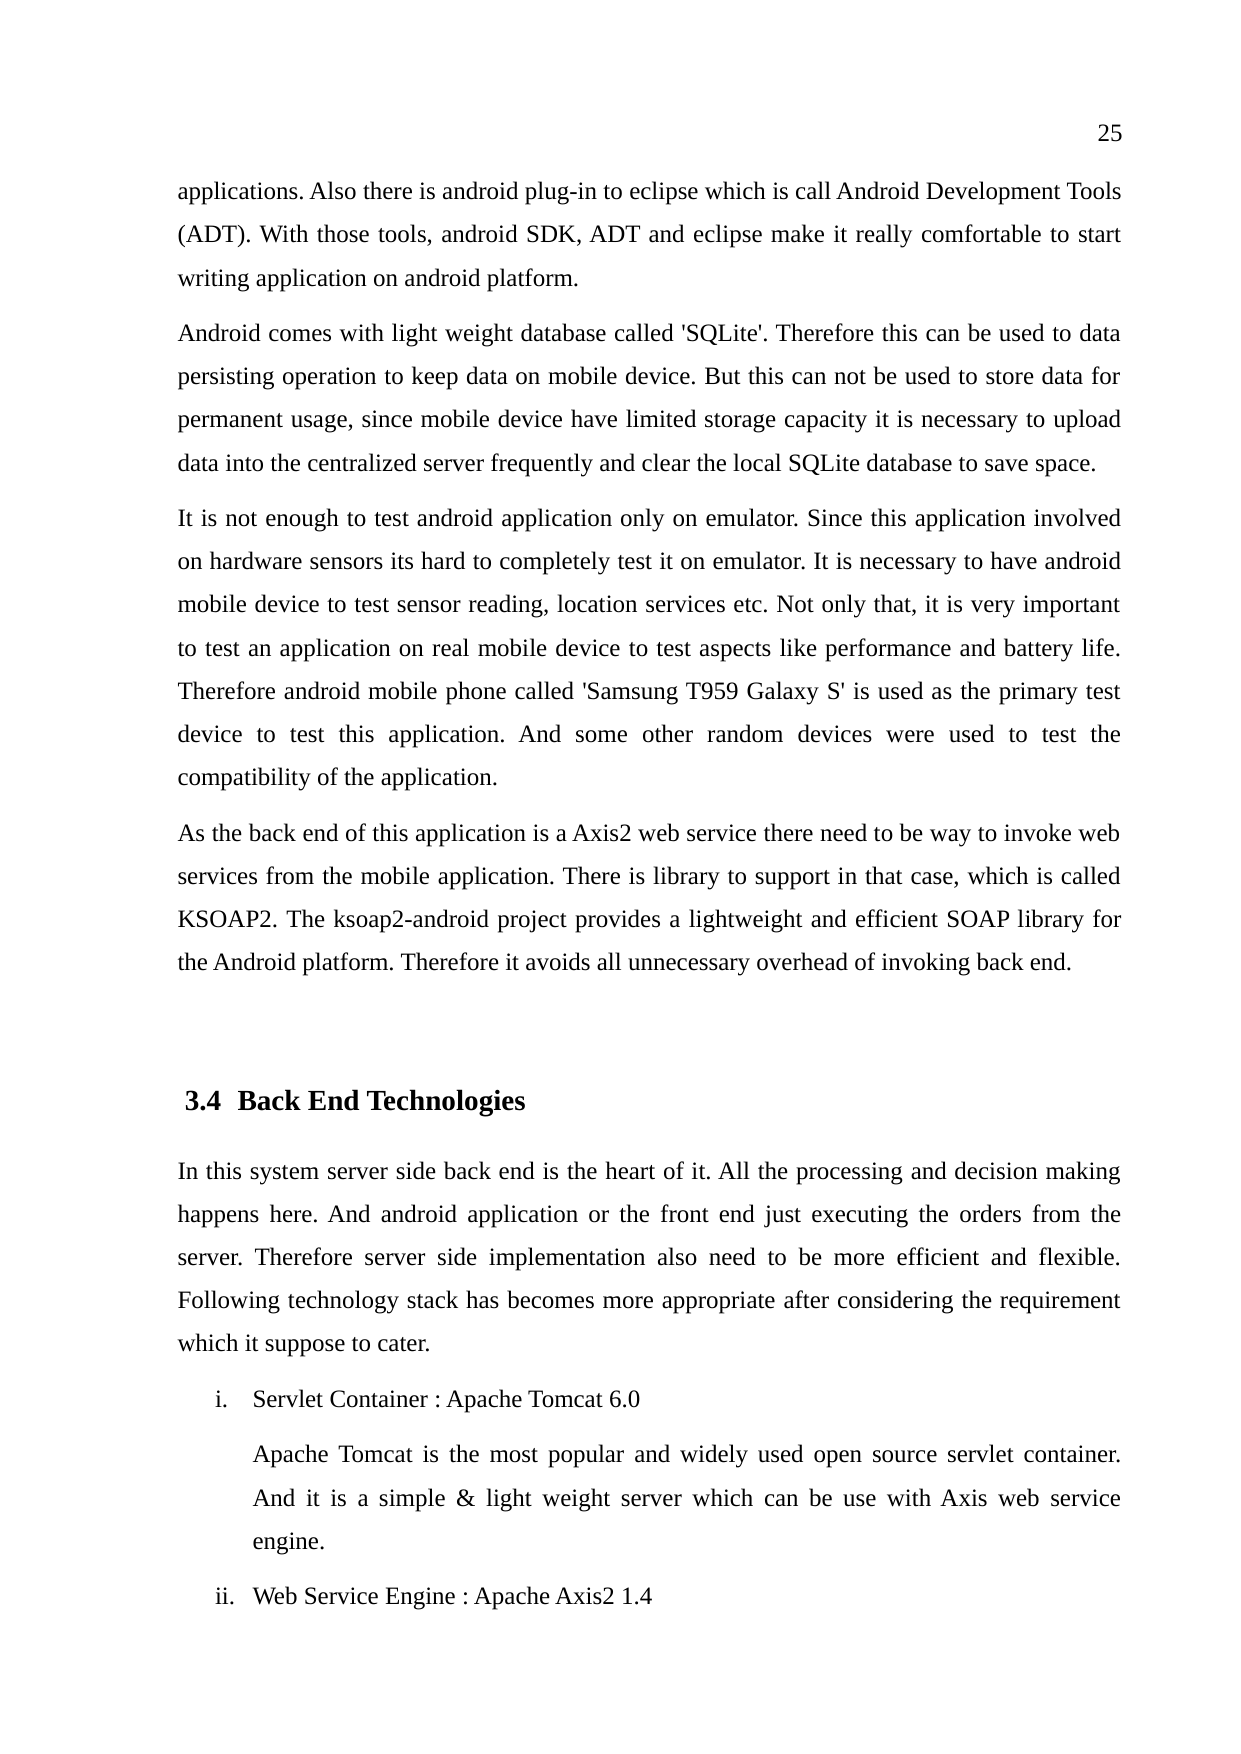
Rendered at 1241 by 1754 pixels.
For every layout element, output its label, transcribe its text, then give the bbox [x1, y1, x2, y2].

list Web Service Engine : Apache Axis2 1.4 [215, 1581, 1122, 1610]
list Apache Tomcat is the most popular and widely used open source servlet container. And it is a simple & light weight server which can be use with Axis web service engine. [215, 1439, 1122, 1554]
text In this system server side back end is the heart of it. All the processing and decision making happens here. And android application or the front end just executing the orders from the server. Therefore server side implementation also need to be more efficient and flexible. Following technology stack has becomes more appropriate after considering the requirement which it suppose to cater. [177, 1156, 1122, 1357]
text Android comes with light weight database called 'SQLite'. Therefore this can be used to data persisting operation to keep data on mobile device. But this can not be used to store data for permanent usage, since mobile device have limited storage capacity it is necessary to upload data into the centralized server frequently and clear the local SQLite database to save space. [177, 318, 1122, 476]
list Servlet Container : Apache Tomcat 6.0 [215, 1384, 1122, 1413]
text It is not enough to test android application only on emulator. Since this application involved on hardware sensors its hard to completely test it on emulator. It is necessary to have android mobile device to test sensor reading, location services etc. Not only that, it is very important to test an application on real mobile device to test aspects like performance and battery life. Therefore android mobile phone called 'Samsung T959 Galaxy S' is used as the primary test device to test this application. And some other random devices were used to test the compatibility of the application. [177, 503, 1122, 791]
text applications. Also there is android plug-in to eclipse which is call Android Development Tools (ADT). With those tools, android SDK, ADT and eclipse make it really comfortable to start writing application on android platform. [177, 176, 1122, 291]
subtitle Back End Technologies [177, 1083, 1122, 1117]
text As the back end of this application is a Axis2 web service there need to be way to invoke web services from the mobile application. There is library to support in that case, which is called KSOAP2. The ksoap2-android project provides a lightweight and efficient SOAP library for the Android platform. Therefore it avoids all unnecessary overhead of invoking back end. [177, 818, 1122, 976]
